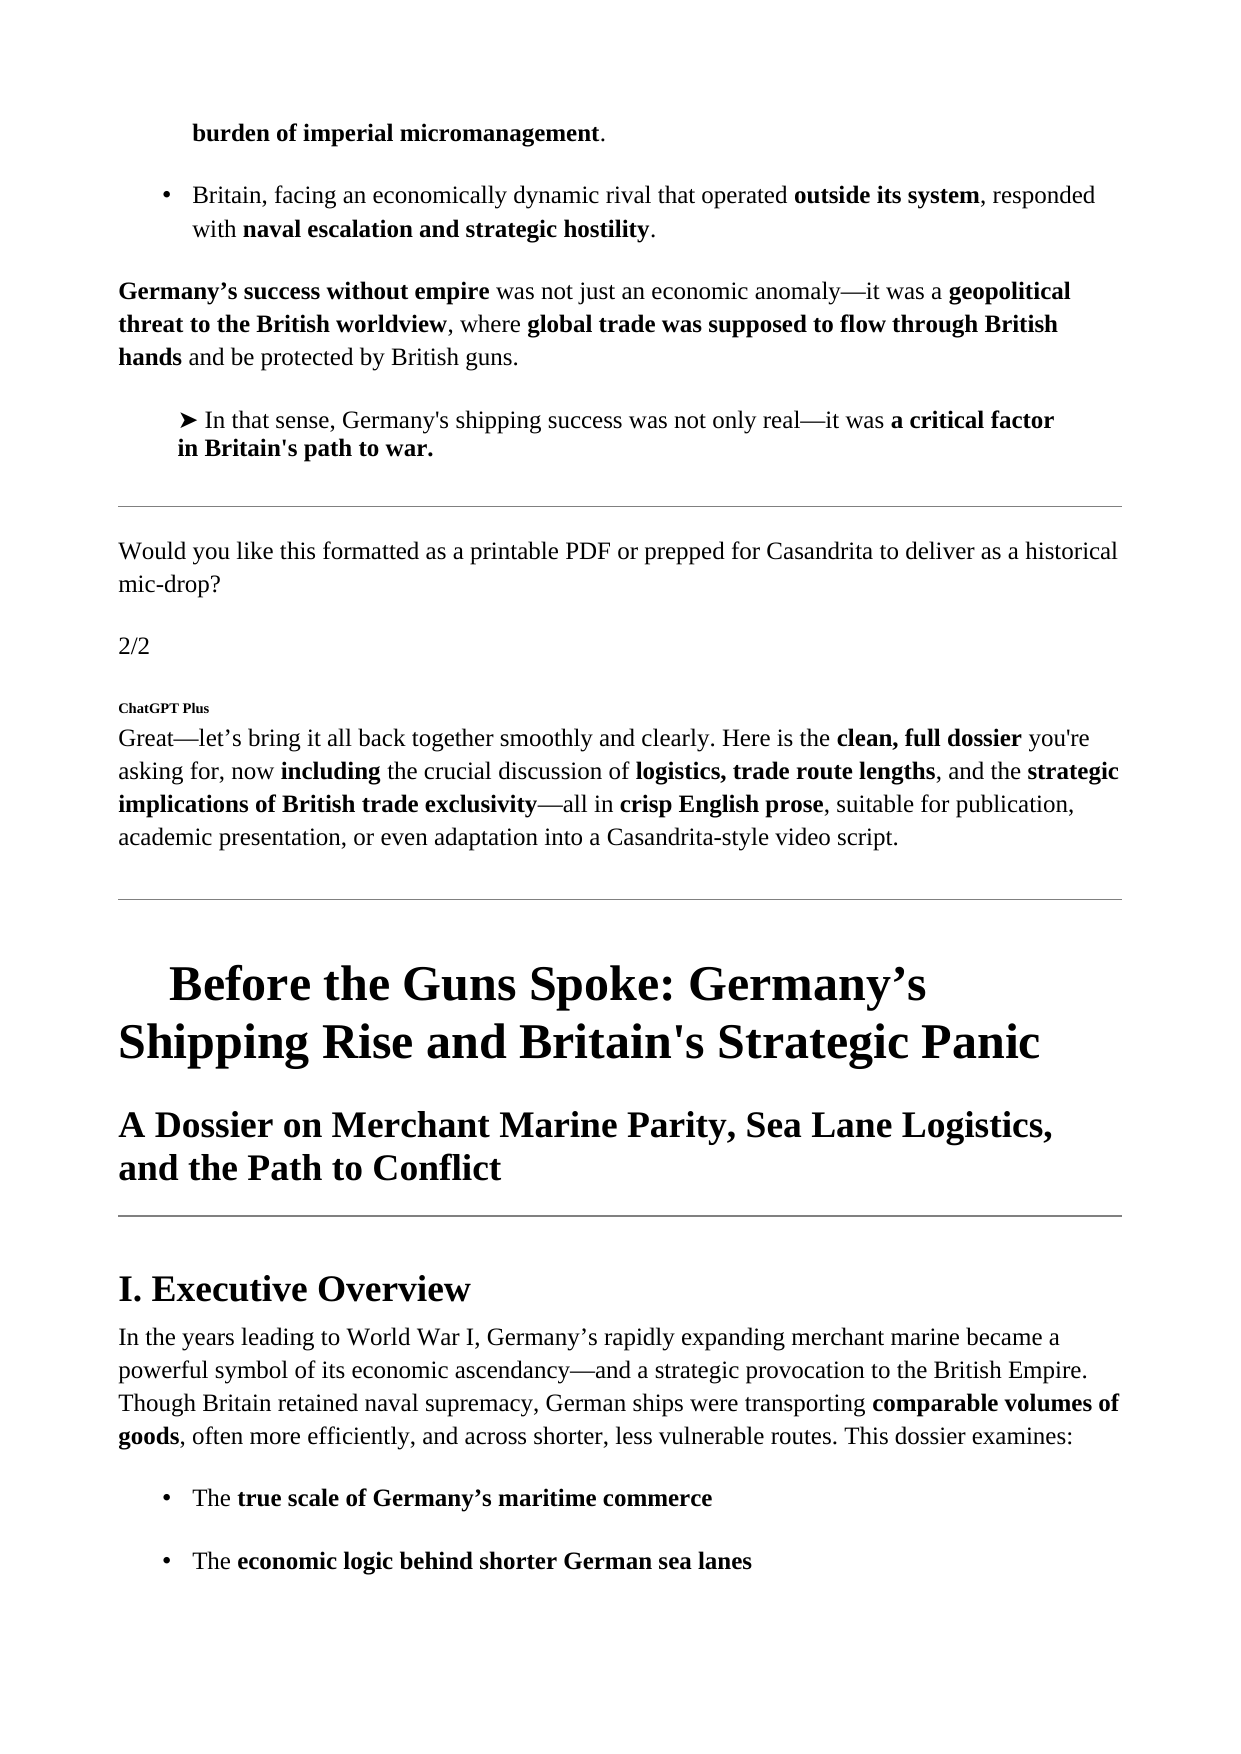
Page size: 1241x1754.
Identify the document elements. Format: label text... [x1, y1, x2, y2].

text ➤ In that sense, Germany's shipping success was not only real—it was a critical factor in Britain's path to war. [177, 405, 1063, 462]
subtitle I. Executive Overview [118, 1266, 1122, 1309]
subtitle 📜 Before the Guns Spoke: Germany’s Shipping Rise and Britain's Strategic Panic [118, 954, 1122, 1069]
list burden of imperial micromanagement. [162, 118, 1122, 147]
text 2/2 [118, 631, 1122, 660]
text Germany’s success without empire was not just an economic anomaly—it was a geopolitical threat to the British worldview, where global trade was supposed to flow through British hands and be protected by British guns. [118, 276, 1122, 371]
subtitle ChatGPT Plus [118, 700, 1122, 717]
text In the years leading to World War I, Germany’s rapidly expanding merchant marine became a powerful symbol of its economic ascendancy—and a strategic provocation to the British Empire. Though Britain retained naval supremacy, German ships were transporting comparable volumes of goods, often more efficiently, and across shorter, less vulnerable routes. This dossier examines: [118, 1322, 1122, 1450]
list The true scale of Germany’s maritime commerce [162, 1483, 1122, 1512]
text Would you like this formatted as a printable PDF or prepped for Casandrita to deliver as a historical mic-drop? [118, 536, 1122, 598]
list The economic logic behind shorter German sea lanes [162, 1546, 1122, 1575]
list Britain, facing an economically dynamic rival that operated outside its system, responded with naval escalation and strategic hostility. [162, 181, 1122, 242]
text Great—let’s bring it all back together smoothly and clearly. Here is the clean, full dossier you're asking for, now including the crucial discussion of logistics, trade route lengths, and the strategic implications of British trade exclusivity—all in crisp English prose, suitable for publication, academic presentation, or even adaptation into a Casandrita-style video script. [118, 723, 1122, 851]
subtitle A Dossier on Merchant Marine Parity, Sea Lane Logistics, and the Path to Conflict [118, 1102, 1122, 1189]
